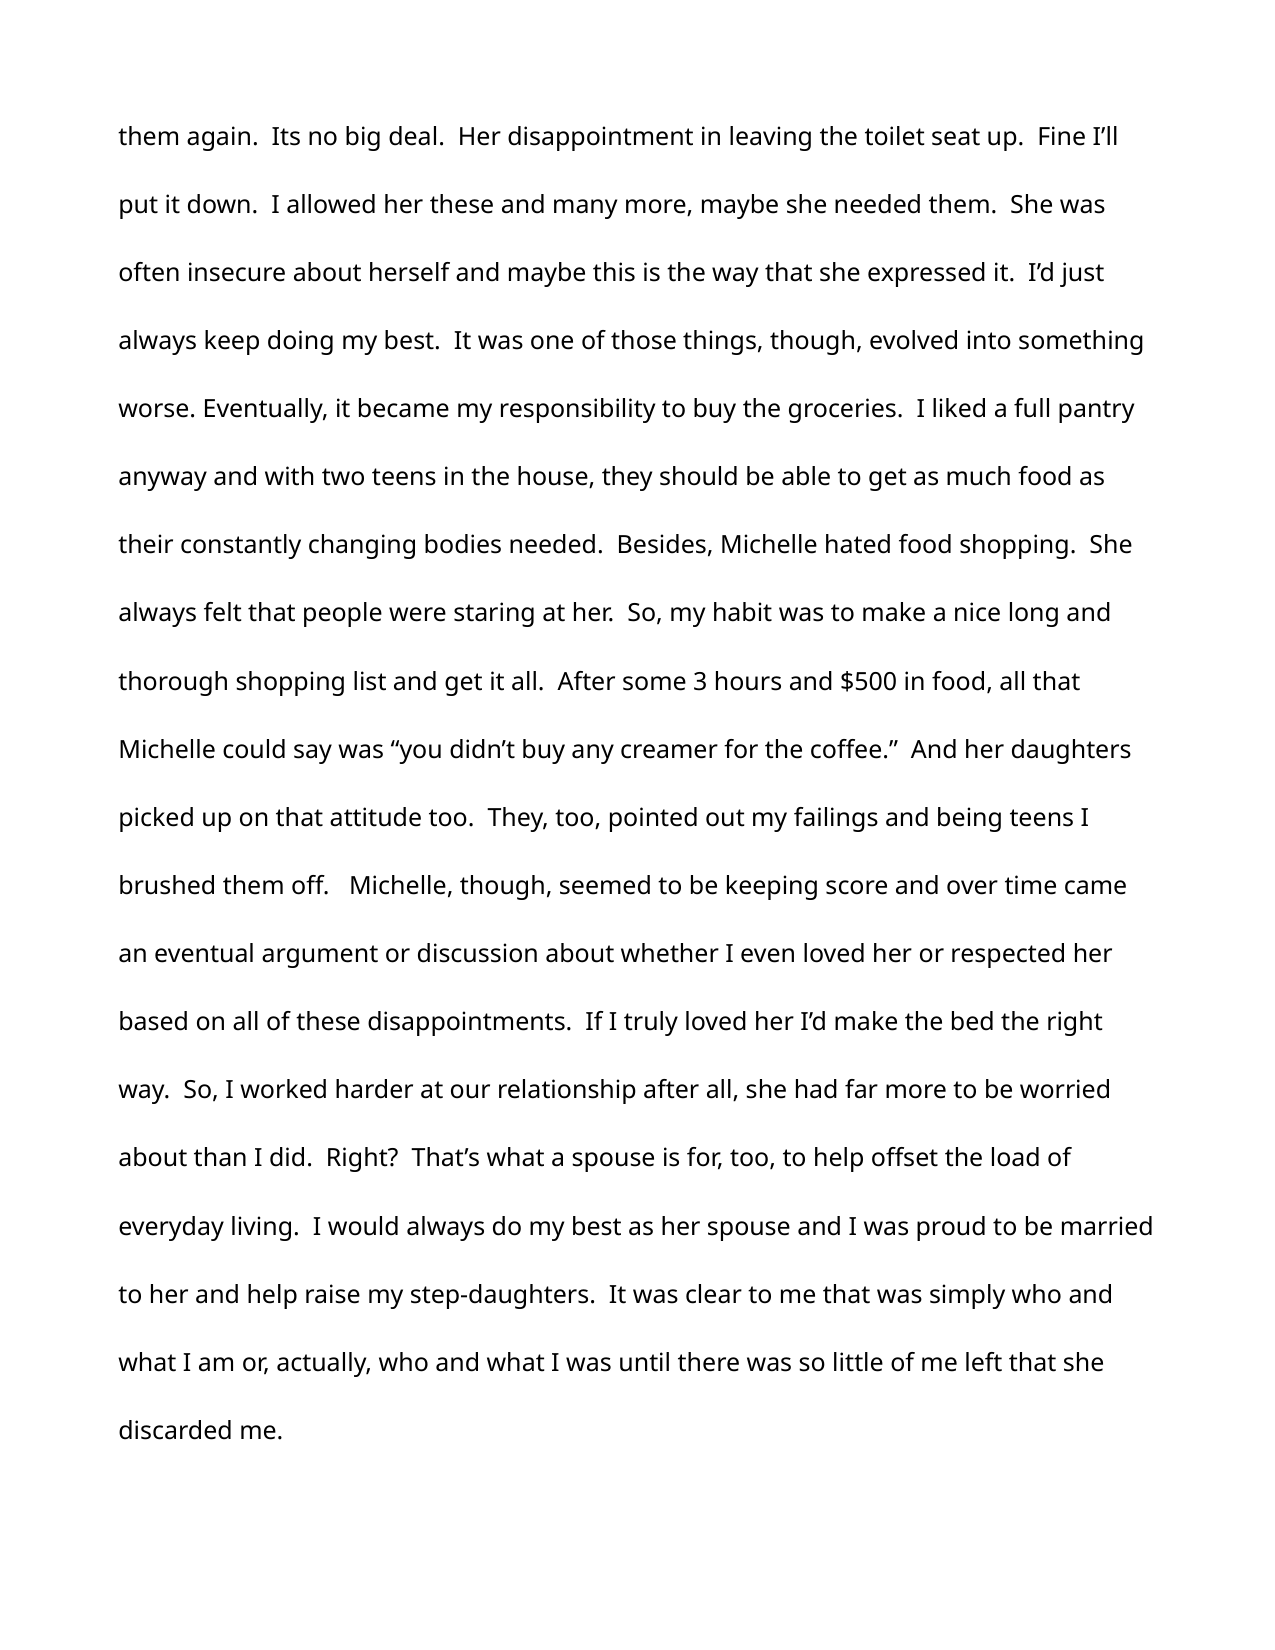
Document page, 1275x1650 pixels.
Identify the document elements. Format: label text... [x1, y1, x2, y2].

text them again. Its no big deal. Her disappointment in leaving the toilet seat up. Fine I’ll put it down. I allowed her these and many more, maybe she needed them. She was often insecure about herself and maybe this is the way that she expressed it. I’d just always keep doing my best. It was one of those things, though, evolved into something worse. Eventually, it became my responsibility to buy the groceries. I liked a full pantry anyway and with two teens in the house, they should be able to get as much food as their constantly changing bodies needed. Besides, Michelle hated food shopping. She always felt that people were staring at her. So, my habit was to make a nice long and thorough shopping list and get it all. After some 3 hours and $500 in food, all that Michelle could say was “you didn’t buy any creamer for the coffee.” And her daughters picked up on that attitude too. They, too, pointed out my failings and being teens I brushed them off. Michelle, though, seemed to be keeping score and over time came an eventual argument or discussion about whether I even loved her or respected her based on all of these disappointments. If I truly loved her I’d make the bed the right way. So, I worked harder at our relationship after all, she had far more to be worried about than I did. Right? That’s what a spouse is for, too, to help offset the load of everyday living. I would always do my best as her spouse and I was proud to be married to her and help raise my step-daughters. It was clear to me that was simply who and what I am or, actually, who and what I was until there was so little of me left that she discarded me. [118, 118, 1157, 1447]
